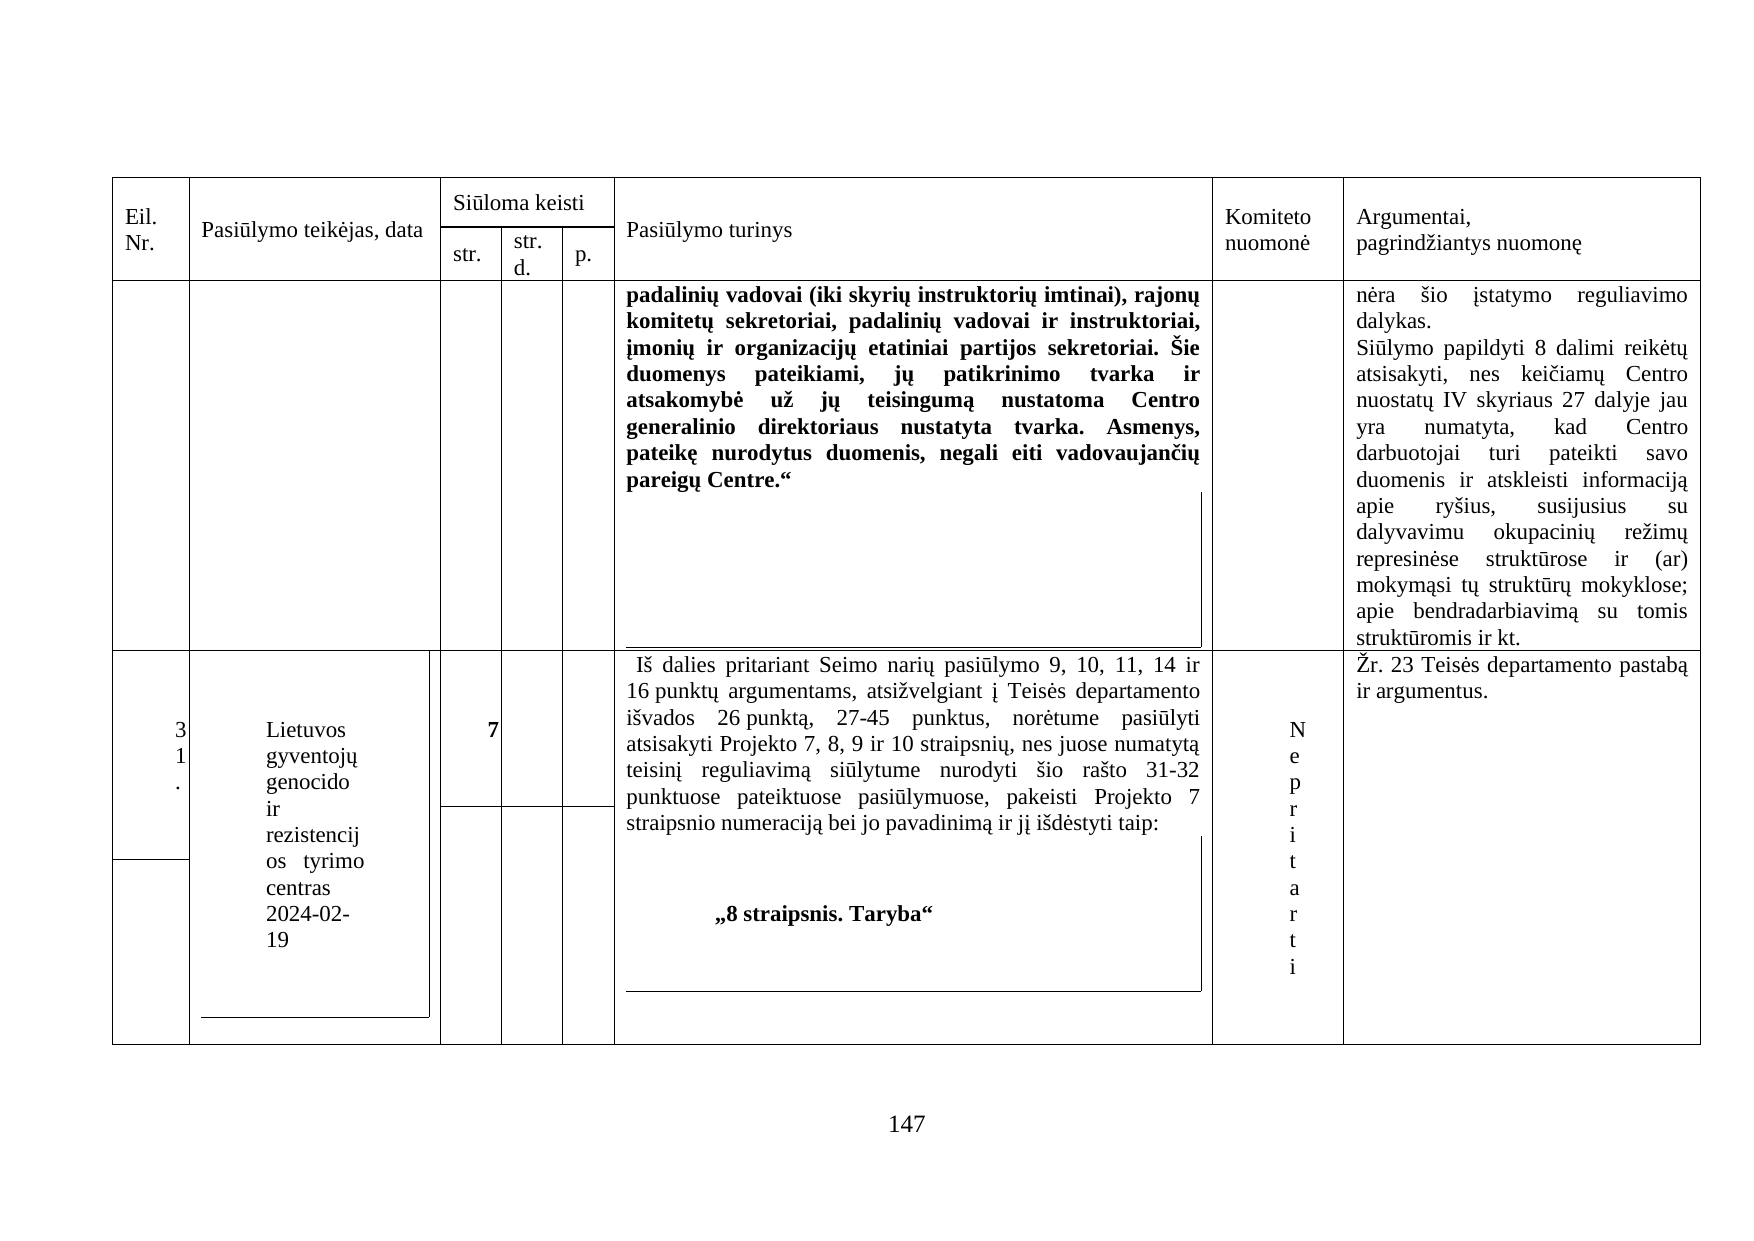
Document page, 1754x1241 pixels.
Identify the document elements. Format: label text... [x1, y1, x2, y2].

table_cell Žr. 23 Teisės departamento pastabą ir argumentus. [1344, 651, 1700, 1044]
table_header Eil. Nr. [113, 178, 189, 280]
table_cell nėra šio įstatymo reguliavimo dalykas. Siūlymo papildyti 8 dalimi reikėtų atsisakyti, nes keičiamų Centro nuostatų IV skyriaus 27 dalyje jau yra numatyta, kad Centro darbuotojai turi pateikti savo duomenis ir atskleisti informaciją apie ryšius, susijusius su dalyvavimu okupacinių režimų represinėse struktūrose ir (ar) mokymąsi tų struktūrų mokyklose; apie bendradarbiavimą su tomis struktūromis ir kt. [1344, 281, 1700, 650]
table_header Pasiūlymo teikėjas, data [190, 178, 440, 280]
table_cell [502, 807, 562, 1044]
table_header Pasiūlymo turinys [615, 178, 1212, 280]
table_cell Nepritarti [1213, 651, 1343, 1044]
table_cell [563, 281, 614, 650]
table_header Argumentai, pagrindžiantys nuomonę [1344, 178, 1700, 280]
table_cell str. d. [502, 228, 562, 280]
table_cell p. [563, 228, 614, 280]
table_cell Iš dalies pritariant Seimo narių pasiūlymo 9, 10, 11, 14 ir 16 punktų argumentams, atsižvelgiant į Teisės departamento išvados 26 punktą, 27-45 punktus, norėtume pasiūlyti atsisakyti Projekto 7, 8, 9 ir 10 straipsnių, nes juose numatytą teisinį reguliavimą siūlytume nurodyti šio rašto 31-32 punktuose pateiktuose pasiūlymuose, pakeisti Projekto 7 straipsnio numeraciją bei jo pavadinimą ir jį išdėstyti taip: „8 straipsnis. Taryba“ [615, 651, 1212, 1044]
table_cell [1213, 281, 1343, 650]
table_cell [190, 281, 440, 650]
table_cell [502, 651, 562, 806]
table_header Siūloma keisti [441, 178, 614, 226]
table_cell 31. [113, 651, 189, 859]
table_cell [563, 651, 614, 806]
table_header Komiteto nuomonė [1213, 178, 1343, 280]
table_cell [441, 281, 501, 650]
table_cell 7 [441, 651, 501, 806]
table_cell str. [441, 228, 501, 280]
table_cell [113, 860, 189, 1044]
table_cell Lietuvos gyventojų genocido ir rezistencijos tyrimo centras 2024-02-19 [190, 651, 440, 1044]
table_cell [113, 281, 189, 650]
table_cell padalinių vadovai (iki skyrių instruktorių imtinai), rajonų komitetų sekretoriai, padalinių vadovai ir instruktoriai, įmonių ir organizacijų etatiniai partijos sekretoriai. Šie duomenys pateikiami, jų patikrinimo tvarka ir atsakomybė už jų teisingumą nustatoma Centro generalinio direktoriaus nustatyta tvarka. Asmenys, pateikę nurodytus duomenis, negali eiti vadovaujančių pareigų Centre.“ [615, 281, 1212, 650]
table_cell [441, 807, 501, 1044]
table_cell 7-8 [502, 281, 562, 650]
table_cell [563, 807, 614, 1044]
